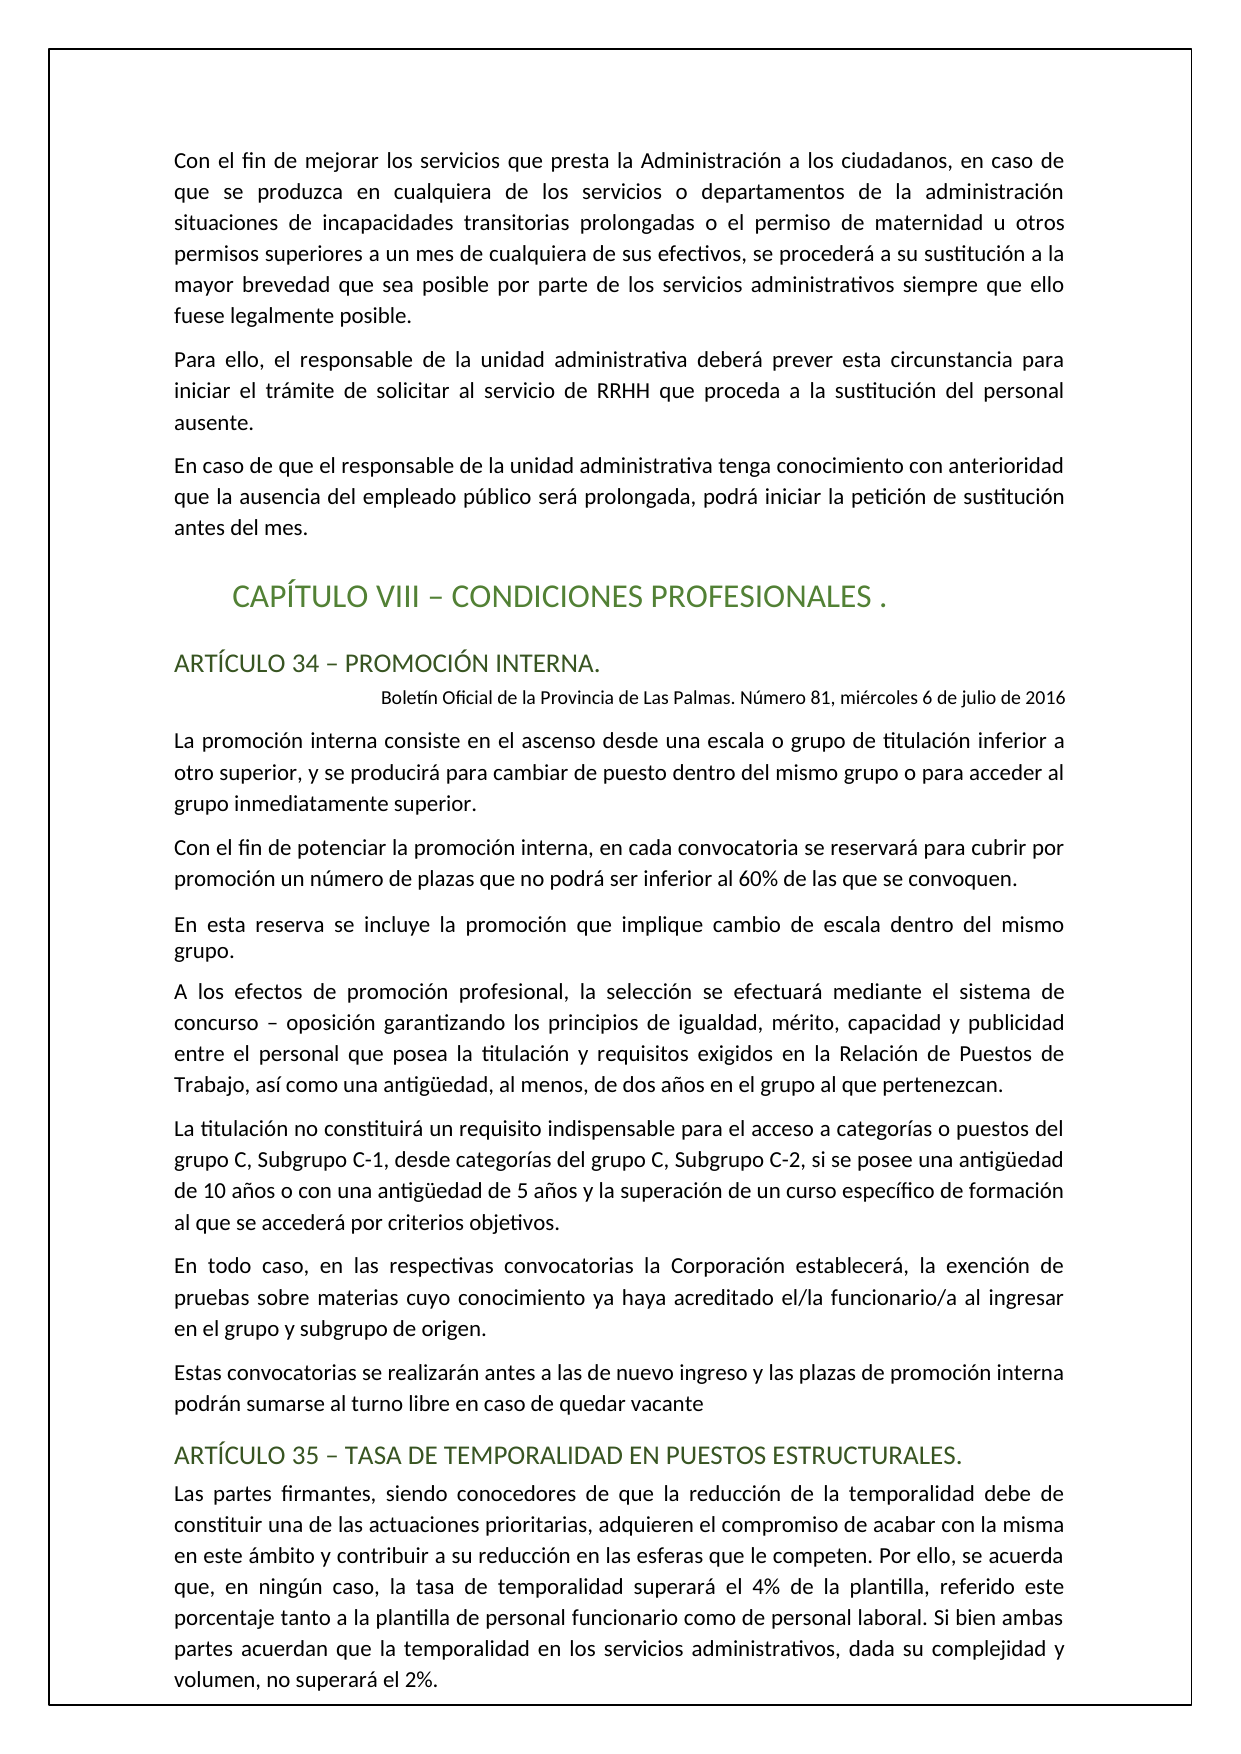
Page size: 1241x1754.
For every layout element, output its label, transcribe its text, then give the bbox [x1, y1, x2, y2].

text CAPÍTULO VIII – CONDICIONES PROFESIONALES . [54, 575, 1066, 616]
text ARTÍCULO 35 – TASA DE TEMPORALIDAD EN PUESTOS ESTRUCTURALES. [174, 1438, 1066, 1471]
text La titulación no constituirá un requisito indispensable para el acceso a categorías o puestos del grupo C, Subgrupo C-1, desde categorías del grupo C, Subgrupo C-2, si se posee una antigüedad de 10 años o con una antigüedad de 5 años y la superación de un curso específico de formación al que se accederá por criterios objetivos. [174, 1114, 1066, 1236]
text Las partes firmantes, siendo conocedores de que la reducción de la temporalidad debe de constituir una de las actuaciones prioritarias, adquieren el compromiso de acabar con la misma en este ámbito y contribuir a su reducción en las esferas que le competen. Por ello, se acuerda que, en ningún caso, la tasa de temporalidad superará el 4% de la plantilla, referido este porcentaje tanto a la plantilla de personal funcionario como de personal laboral. Si bien ambas partes acuerdan que la temporalidad en los servicios administrativos, dada su complejidad y volumen, no superará el 2%. [174, 1479, 1066, 1693]
text Con el fin de potenciar la promoción interna, en cada convocatoria se reservará para cubrir por promoción un número de plazas que no podrá ser inferior al 60% de las que se convoquen. [174, 833, 1066, 892]
text En caso de que el responsable de la unidad administrativa tenga conocimiento con anterioridad que la ausencia del empleado público será prolongada, podrá iniciar la petición de sustitución antes del mes. [174, 451, 1066, 541]
text En todo caso, en las respectivas convocatorias la Corporación establecerá, la exención de pruebas sobre materias cuyo conocimiento ya haya acreditado el/la funcionario/a al ingresar en el grupo y subgrupo de origen. [174, 1251, 1066, 1342]
text Para ello, el responsable de la unidad administrativa deberá prever esta circunstancia para iniciar el trámite de solicitar al servicio de RRHH que proceda a la sustitución del personal ausente. [174, 345, 1066, 436]
text En esta reserva se incluye la promoción que implique cambio de escala dentro del mismo grupo. [174, 912, 1066, 964]
text La promoción interna consiste en el ascenso desde una escala o grupo de titulación inferior a otro superior, y se producirá para cambiar de puesto dentro del mismo grupo o para acceder al grupo inmediatamente superior. [174, 726, 1066, 817]
text Con el fin de mejorar los servicios que presta la Administración a los ciudadanos, en caso de que se produzca en cualquiera de los servicios o departamentos de la administración situaciones de incapacidades transitorias prolongadas o el permiso de maternidad u otros permisos superiores a un mes de cualquiera de sus efectivos, se procederá a su sustitución a la mayor brevedad que sea posible por parte de los servicios administrativos siempre que ello fuese legalmente posible. [174, 146, 1066, 330]
text A los efectos de promoción profesional, la selección se efectuará mediante el sistema de concurso – oposición garantizando los principios de igualdad, mérito, capacidad y publicidad entre el personal que posea la titulación y requisitos exigidos en la Relación de Puestos de Trabajo, así como una antigüedad, al menos, de dos años en el grupo al que pertenezcan. [174, 977, 1066, 1098]
text Estas convocatorias se realizarán antes a las de nuevo ingreso y las plazas de promoción interna podrán sumarse al turno libre en caso de quedar vacante [174, 1358, 1066, 1417]
text Boletín Oficial de la Provincia de Las Palmas. Número 81, miércoles 6 de julio de 2016 [54, 689, 1066, 708]
text ARTÍCULO 34 – PROMOCIÓN INTERNA. [174, 646, 1066, 679]
